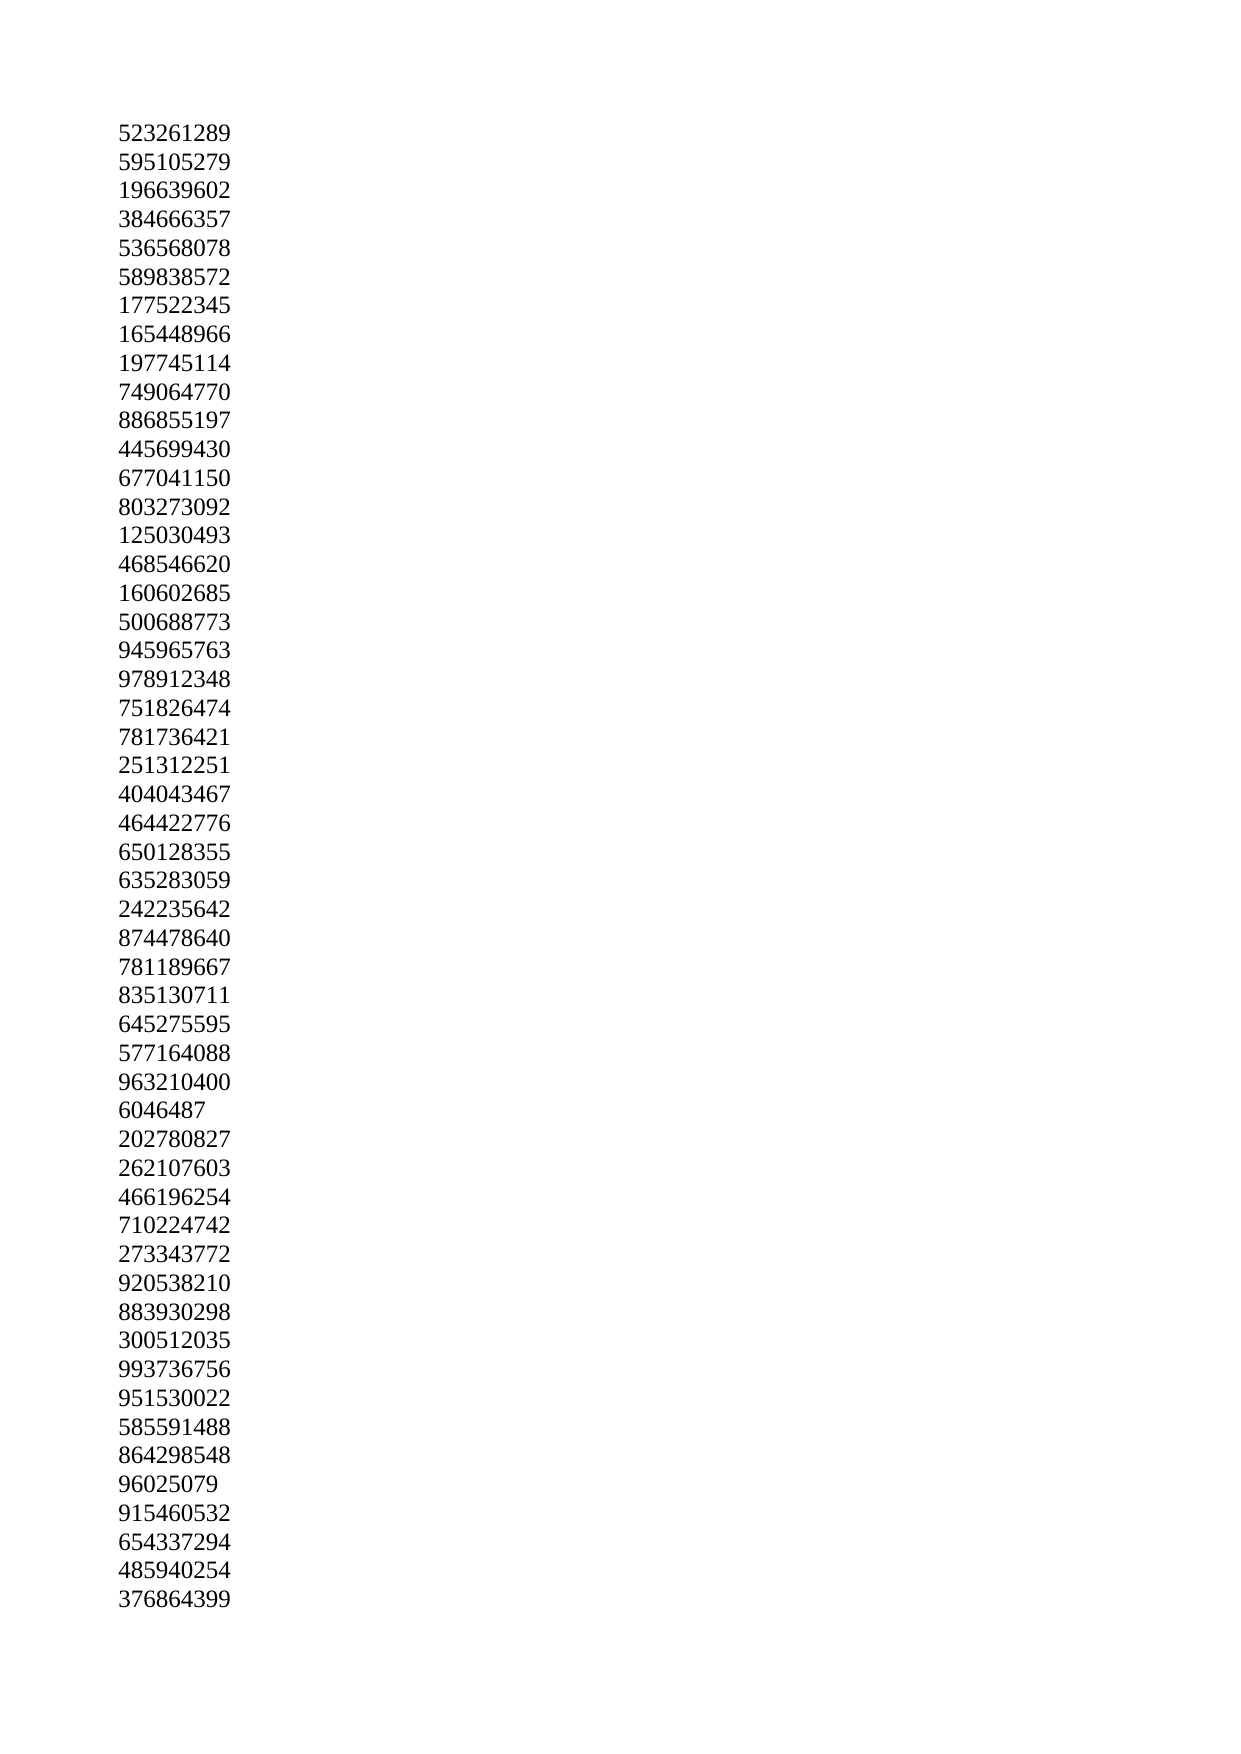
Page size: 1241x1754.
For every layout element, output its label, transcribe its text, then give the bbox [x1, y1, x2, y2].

table_cell 864298548 [118, 1441, 1122, 1469]
table_cell 468546620 [118, 549, 1122, 578]
table_cell 874478640 [118, 923, 1122, 952]
table_cell 751826474 [118, 693, 1122, 722]
table_cell 404043467 [118, 779, 1122, 808]
table_cell 915460532 [118, 1498, 1122, 1527]
table_cell 749064770 [118, 377, 1122, 406]
table_cell 781736421 [118, 722, 1122, 751]
table_cell 6046487 [118, 1096, 1122, 1124]
table_cell 197745114 [118, 348, 1122, 377]
table_cell 196639602 [118, 176, 1122, 204]
table_cell 384666357 [118, 204, 1122, 233]
table_cell 645275595 [118, 1009, 1122, 1038]
table_cell 781189667 [118, 952, 1122, 981]
table_cell 242235642 [118, 894, 1122, 923]
table_cell 951530022 [118, 1383, 1122, 1412]
table_cell 993736756 [118, 1354, 1122, 1383]
table_cell 464422776 [118, 808, 1122, 837]
table_cell 589838572 [118, 262, 1122, 291]
table_cell 595105279 [118, 147, 1122, 176]
table_cell 650128355 [118, 837, 1122, 866]
table_cell 273343772 [118, 1239, 1122, 1268]
table_cell 160602685 [118, 578, 1122, 607]
table_cell 978912348 [118, 664, 1122, 693]
table_cell 96025079 [118, 1469, 1122, 1498]
table_cell 886855197 [118, 406, 1122, 434]
table_cell 177522345 [118, 291, 1122, 319]
table_cell 577164088 [118, 1038, 1122, 1067]
table_cell 710224742 [118, 1211, 1122, 1239]
table_cell 262107603 [118, 1153, 1122, 1182]
table_cell 523261289 [118, 118, 1122, 147]
table_cell 654337294 [118, 1527, 1122, 1556]
table_cell 165448966 [118, 319, 1122, 348]
table_cell 803273092 [118, 492, 1122, 521]
table_cell 585591488 [118, 1412, 1122, 1441]
table_cell 883930298 [118, 1297, 1122, 1326]
table_cell 485940254 [118, 1556, 1122, 1584]
table_cell 945965763 [118, 636, 1122, 664]
table_cell 963210400 [118, 1067, 1122, 1096]
table_cell 466196254 [118, 1182, 1122, 1211]
table_cell 300512035 [118, 1326, 1122, 1354]
table_cell 500688773 [118, 607, 1122, 636]
table_cell 125030493 [118, 521, 1122, 549]
table_cell 202780827 [118, 1124, 1122, 1153]
table_cell 635283059 [118, 866, 1122, 894]
table_cell 536568078 [118, 233, 1122, 262]
table_cell 376864399 [118, 1584, 1122, 1613]
table_cell 445699430 [118, 434, 1122, 463]
table_cell 920538210 [118, 1268, 1122, 1297]
table_cell 251312251 [118, 751, 1122, 779]
table_cell 835130711 [118, 981, 1122, 1009]
table_cell 677041150 [118, 463, 1122, 492]
